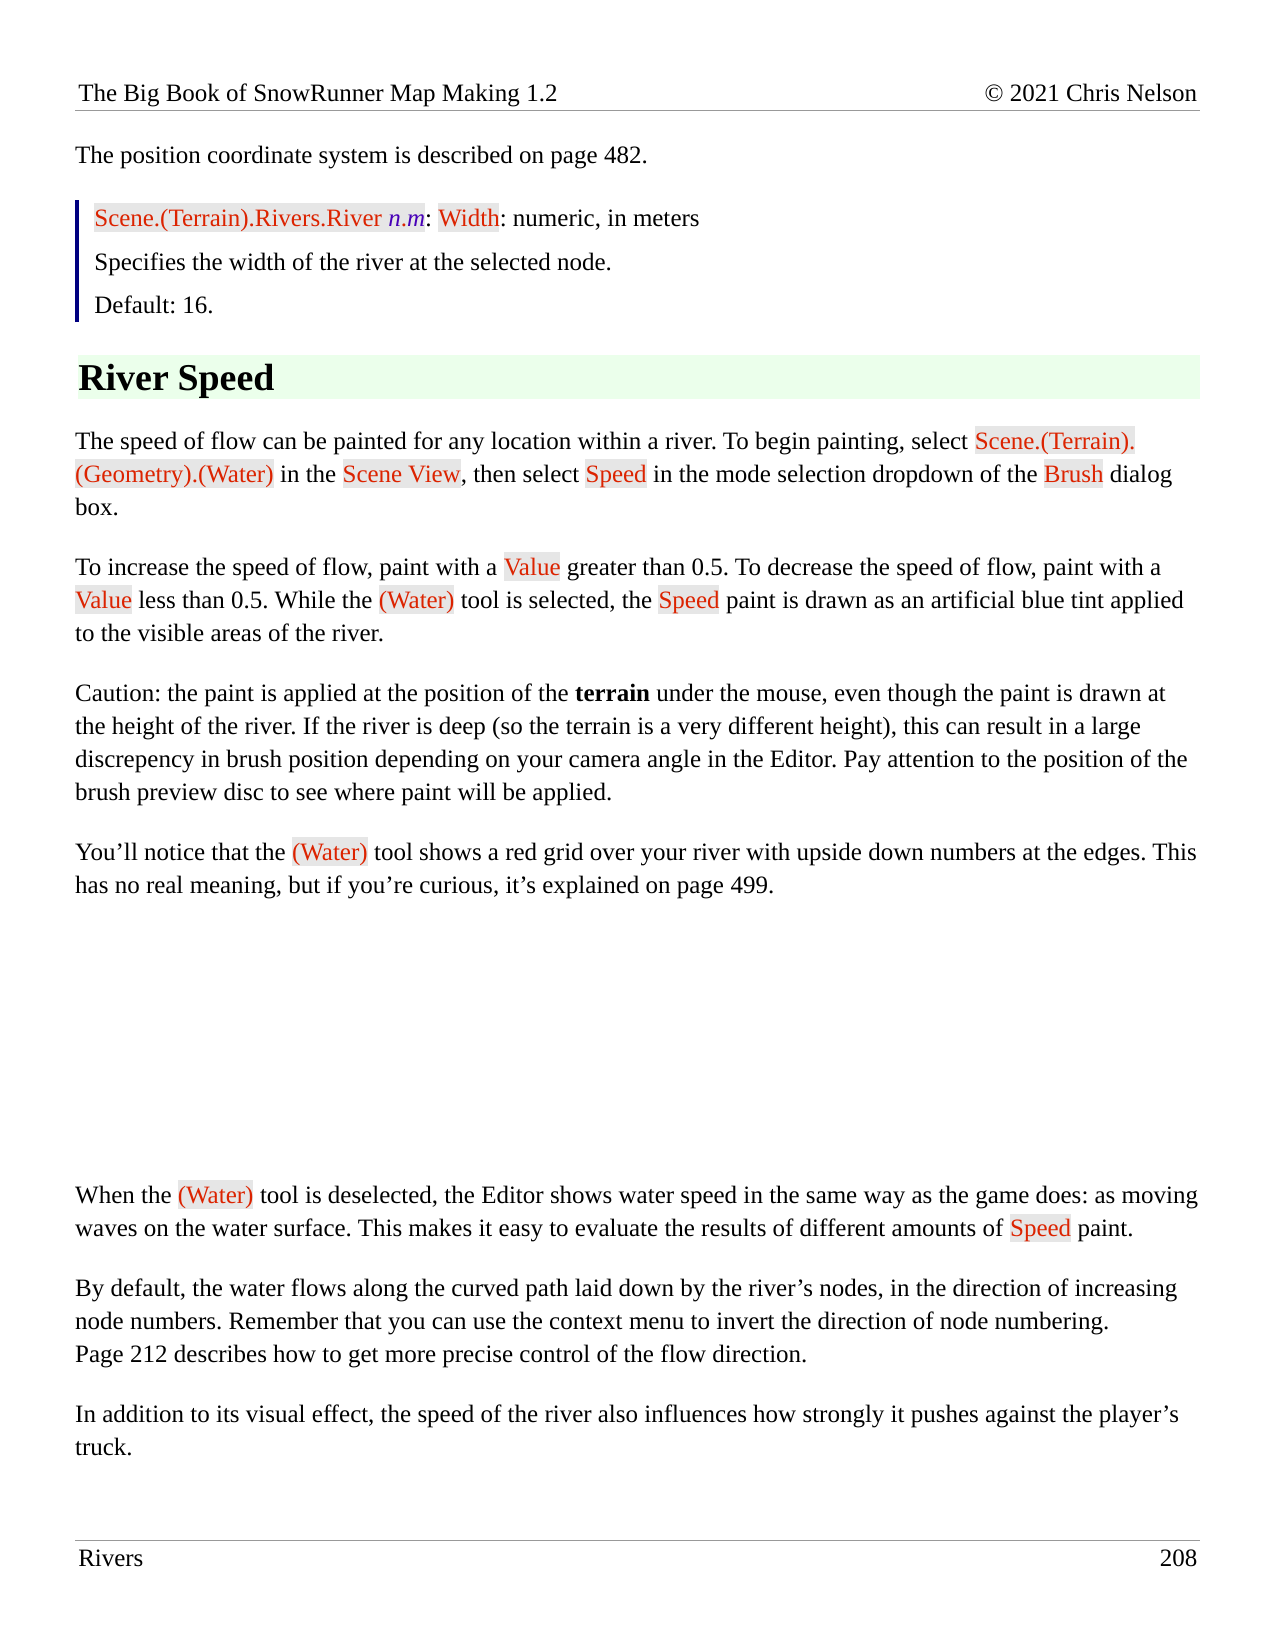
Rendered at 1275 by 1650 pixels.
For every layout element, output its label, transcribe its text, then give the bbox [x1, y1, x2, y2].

text Specifies the width of the river at the selected node. [79, 244, 1200, 275]
text The position coordinate system is described on page 482. [75, 140, 1200, 169]
text Scene.(Terrain).Rivers.River n.m: Width: numeric, in meters [79, 200, 1200, 232]
subtitle River Speed [78, 355, 1200, 399]
text In addition to its visual effect, the speed of the river also influences how strongly it pushes against the player’s truck. [75, 1399, 1200, 1461]
text By default, the water flows along the curved path laid down by the river’s nodes, in the direction of increasing node numbers. Remember that you can use the context menu to invert the direction of node numbering. Page 212 describes how to get more precise control of the flow direction. [75, 1273, 1200, 1368]
text Caution: the paint is applied at the position of the terrain under the mouse, even though the paint is drawn at the height of the river. If the river is deep (so the terrain is a very different height), this can result in a large discrepency in brush position depending on your camera angle in the Editor. Pay attention to the position of the brush preview disc to see where paint will be applied. [75, 678, 1200, 806]
text The speed of flow can be painted for any location within a river. To begin painting, select Scene.(Terrain).(Geometry).(Water) in the Scene View, then select Speed in the mode selection dropdown of the Brush dialog box. [75, 426, 1200, 521]
text Default: 16. [79, 287, 1200, 322]
text When the (Water) tool is deselected, the Editor shows water speed in the same way as the game does: as moving waves on the water surface. This makes it easy to evaluate the results of different amounts of Speed paint. [75, 1180, 1200, 1242]
text To increase the speed of flow, paint with a Value greater than 0.5. To decrease the speed of flow, paint with a Value less than 0.5. While the (Water) tool is selected, the Speed paint is drawn as an artificial blue tint applied to the visible areas of the river. [75, 552, 1200, 647]
text You’ll notice that the (Water) tool shows a red grid over your river with upside down numbers at the edges. This has no real meaning, but if you’re curious, it’s explained on page 499. [75, 837, 1200, 899]
